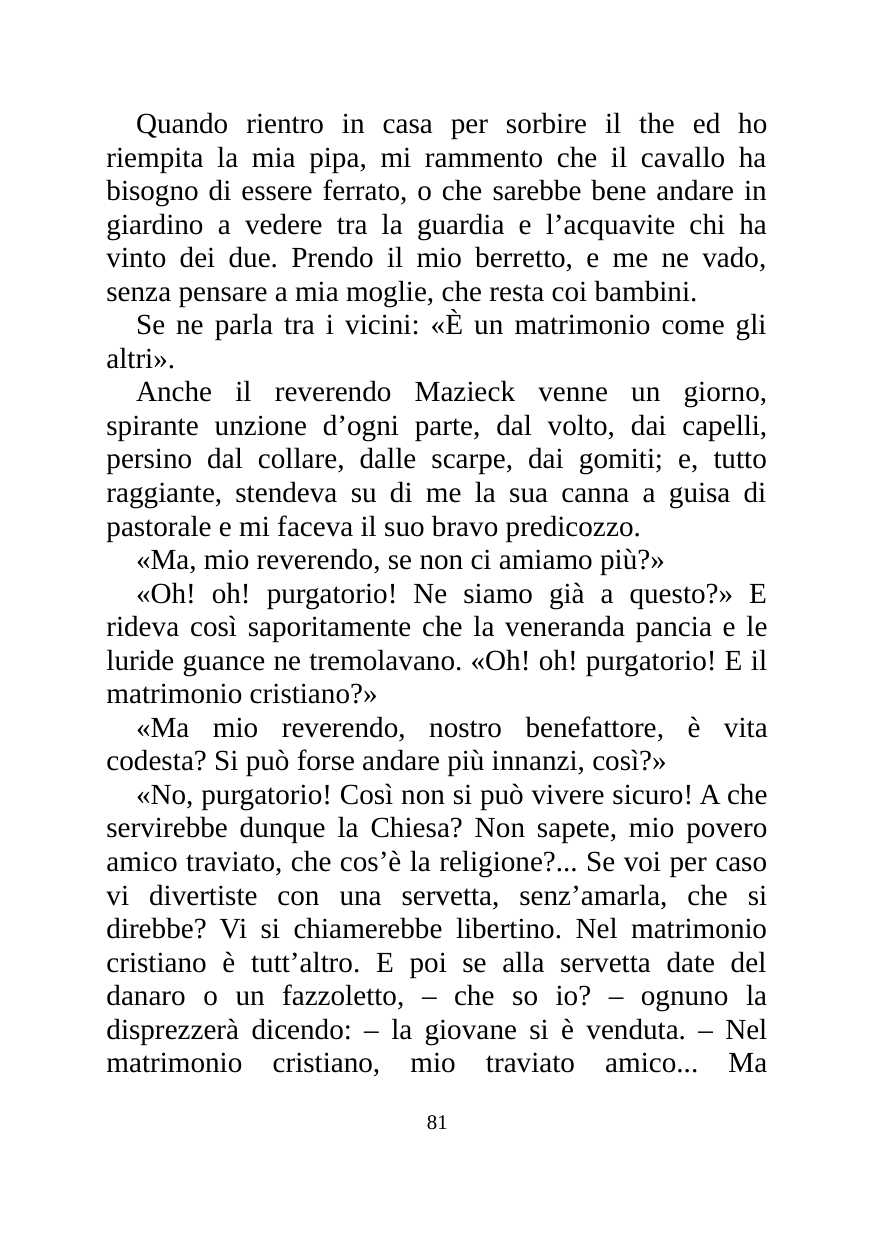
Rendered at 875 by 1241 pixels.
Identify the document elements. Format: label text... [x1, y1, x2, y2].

text «Oh! oh! purgatorio! Ne siamo già a questo?» E rideva così saporitamente che la veneranda pancia e le luride guance ne tremolavano. «Oh! oh! purgatorio! E il matrimonio cristiano?» [106, 576, 768, 710]
text «No, purgatorio! Così non si può vivere sicuro! A che servirebbe dunque la Chiesa? Non sapete, mio povero amico traviato, che cos’è la religione?... Se voi per caso vi divertiste con una servetta, senz’amarla, che si direbbe? Vi si chiamerebbe libertino. Nel matrimonio cristiano è tutt’altro. E poi se alla servetta date del danaro o un fazzoletto, – che so io? – ognuno la disprezzerà dicendo: – la giovane si è venduta. – Nel matrimonio cristiano, mio traviato amico... Ma [106, 777, 768, 1079]
text «Ma, mio reverendo, se non ci amiamo più?» [106, 542, 768, 576]
text Anche il reverendo Mazieck venne un giorno, spirante unzione d’ogni parte, dal volto, dai capelli, persino dal collare, dalle scarpe, dai gomiti; e, tutto raggiante, stendeva su di me la sua canna a guisa di pastorale e mi faceva il suo bravo predicozzo. [106, 374, 768, 542]
text Se ne parla tra i vicini: «È un matrimonio come gli altri». [106, 307, 768, 374]
text «Ma mio reverendo, nostro benefattore, è vita codesta? Si può forse andare più innanzi, così?» [106, 710, 768, 777]
text Quando rientro in casa per sorbire il the ed ho riempita la mia pipa, mi rammento che il cavallo ha bisogno di essere ferrato, o che sarebbe bene andare in giardino a vedere tra la guardia e l’acquavite chi ha vinto dei due. Prendo il mio berretto, e me ne vado, senza pensare a mia moglie, che resta coi bambini. [106, 106, 768, 307]
